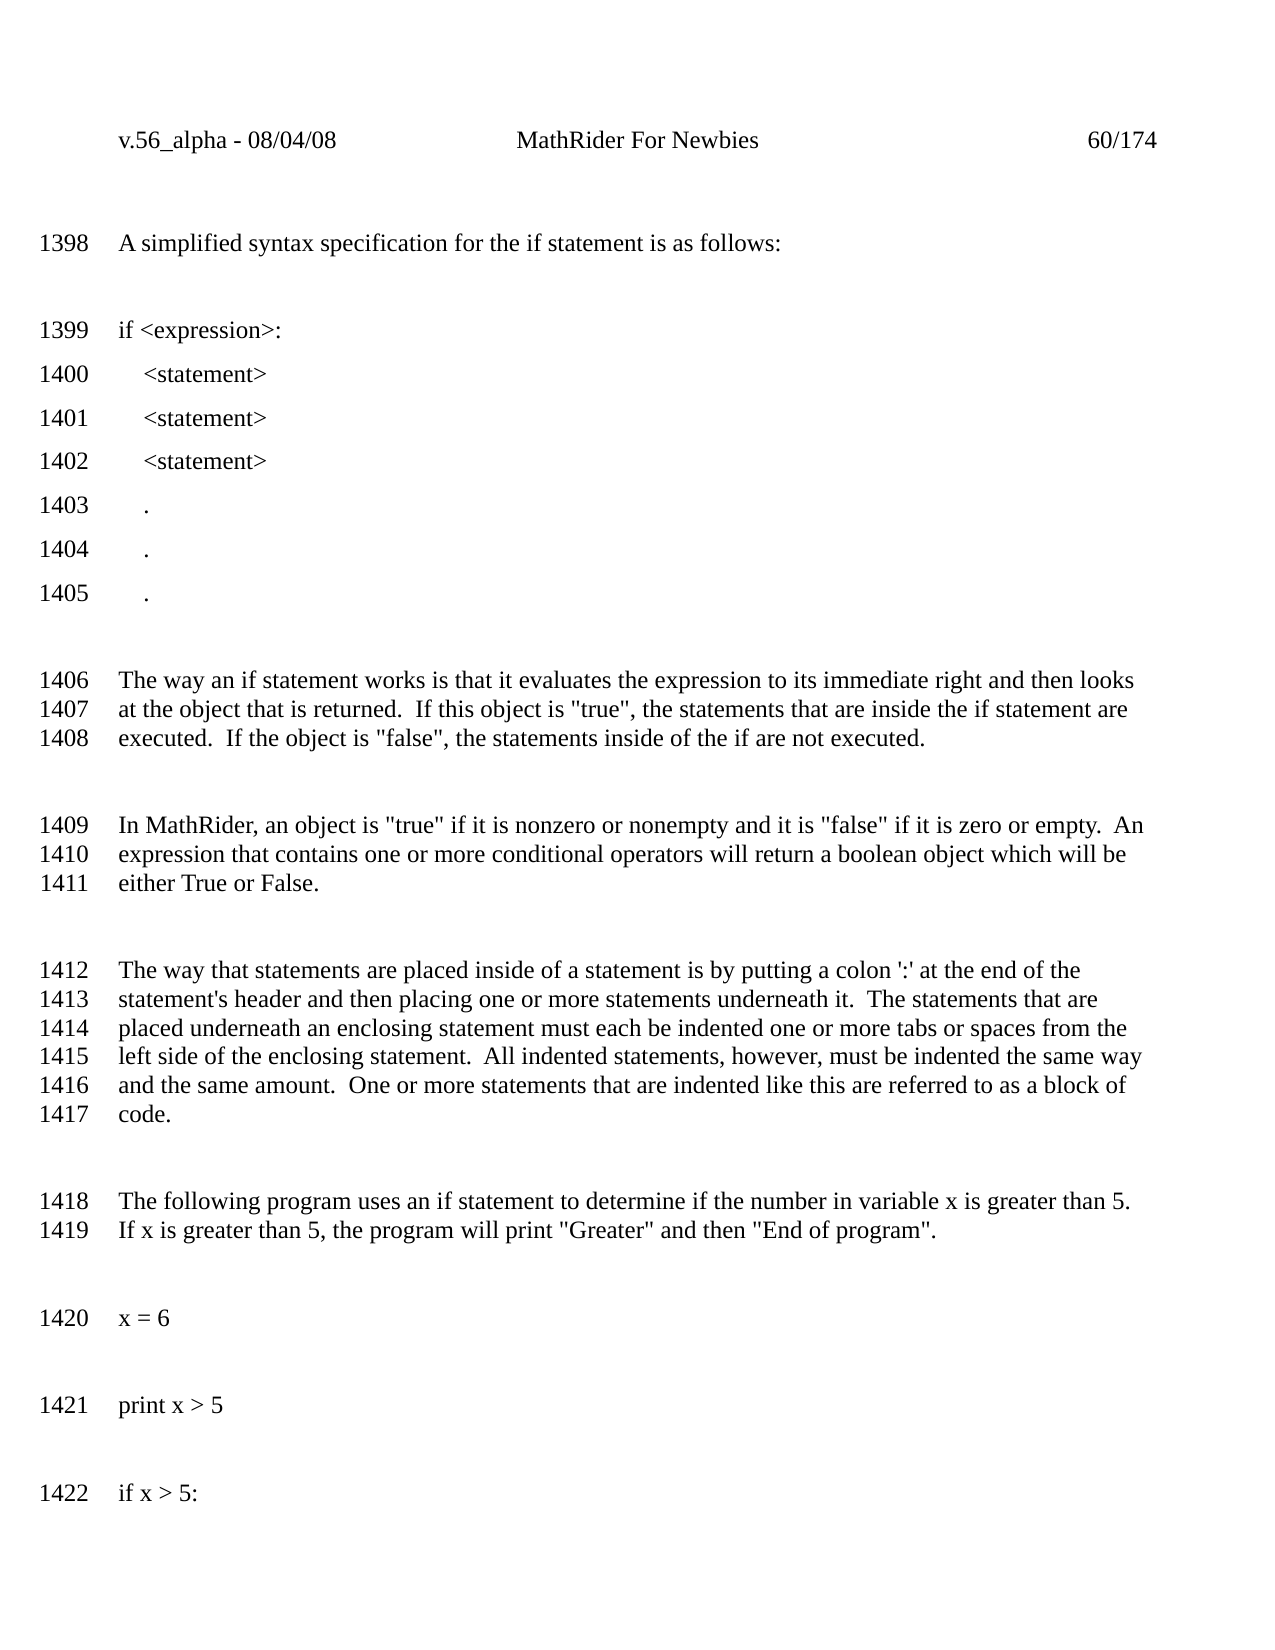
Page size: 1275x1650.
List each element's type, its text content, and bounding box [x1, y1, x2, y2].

text The way an if statement works is that it evaluates the expression to its immediate right and then looks at the object that is returned. If this object is "true", the statements that are inside the if statement are executed. If the object is "false", the statements inside of the if are not executed. [118, 665, 1157, 751]
text The way that statements are placed inside of a statement is by putting a colon ':' at the end of the statement's header and then placing one or more statements underneath it. The statements that are placed underneath an enclosing statement must each be indented one or more tabs or spaces from the left side of the enclosing statement. All indented statements, however, must be indented the same way and the same amount. One or more statements that are indented like this are referred to as a block of code. [118, 955, 1157, 1128]
text <statement> [118, 359, 1157, 388]
text <statement> [118, 446, 1157, 475]
text A simplified syntax specification for the if statement is as follows: [118, 228, 1157, 256]
text if <expression>: [118, 315, 1157, 344]
text x = 6 [118, 1303, 1157, 1331]
text <statement> [118, 403, 1157, 431]
text if x > 5: [118, 1478, 1157, 1506]
text print x > 5 [118, 1390, 1157, 1419]
text . [118, 534, 1157, 563]
text . [118, 490, 1157, 519]
text The following program uses an if statement to determine if the number in variable x is greater than 5. If x is greater than 5, the program will print "Greater" and then "End of program". [118, 1186, 1157, 1244]
text . [118, 578, 1157, 606]
text In MathRider, an object is "true" if it is nonzero or nonempty and it is "false" if it is zero or empty. An expression that contains one or more conditional operators will return a boolean object which will be either True or False. [118, 810, 1157, 896]
